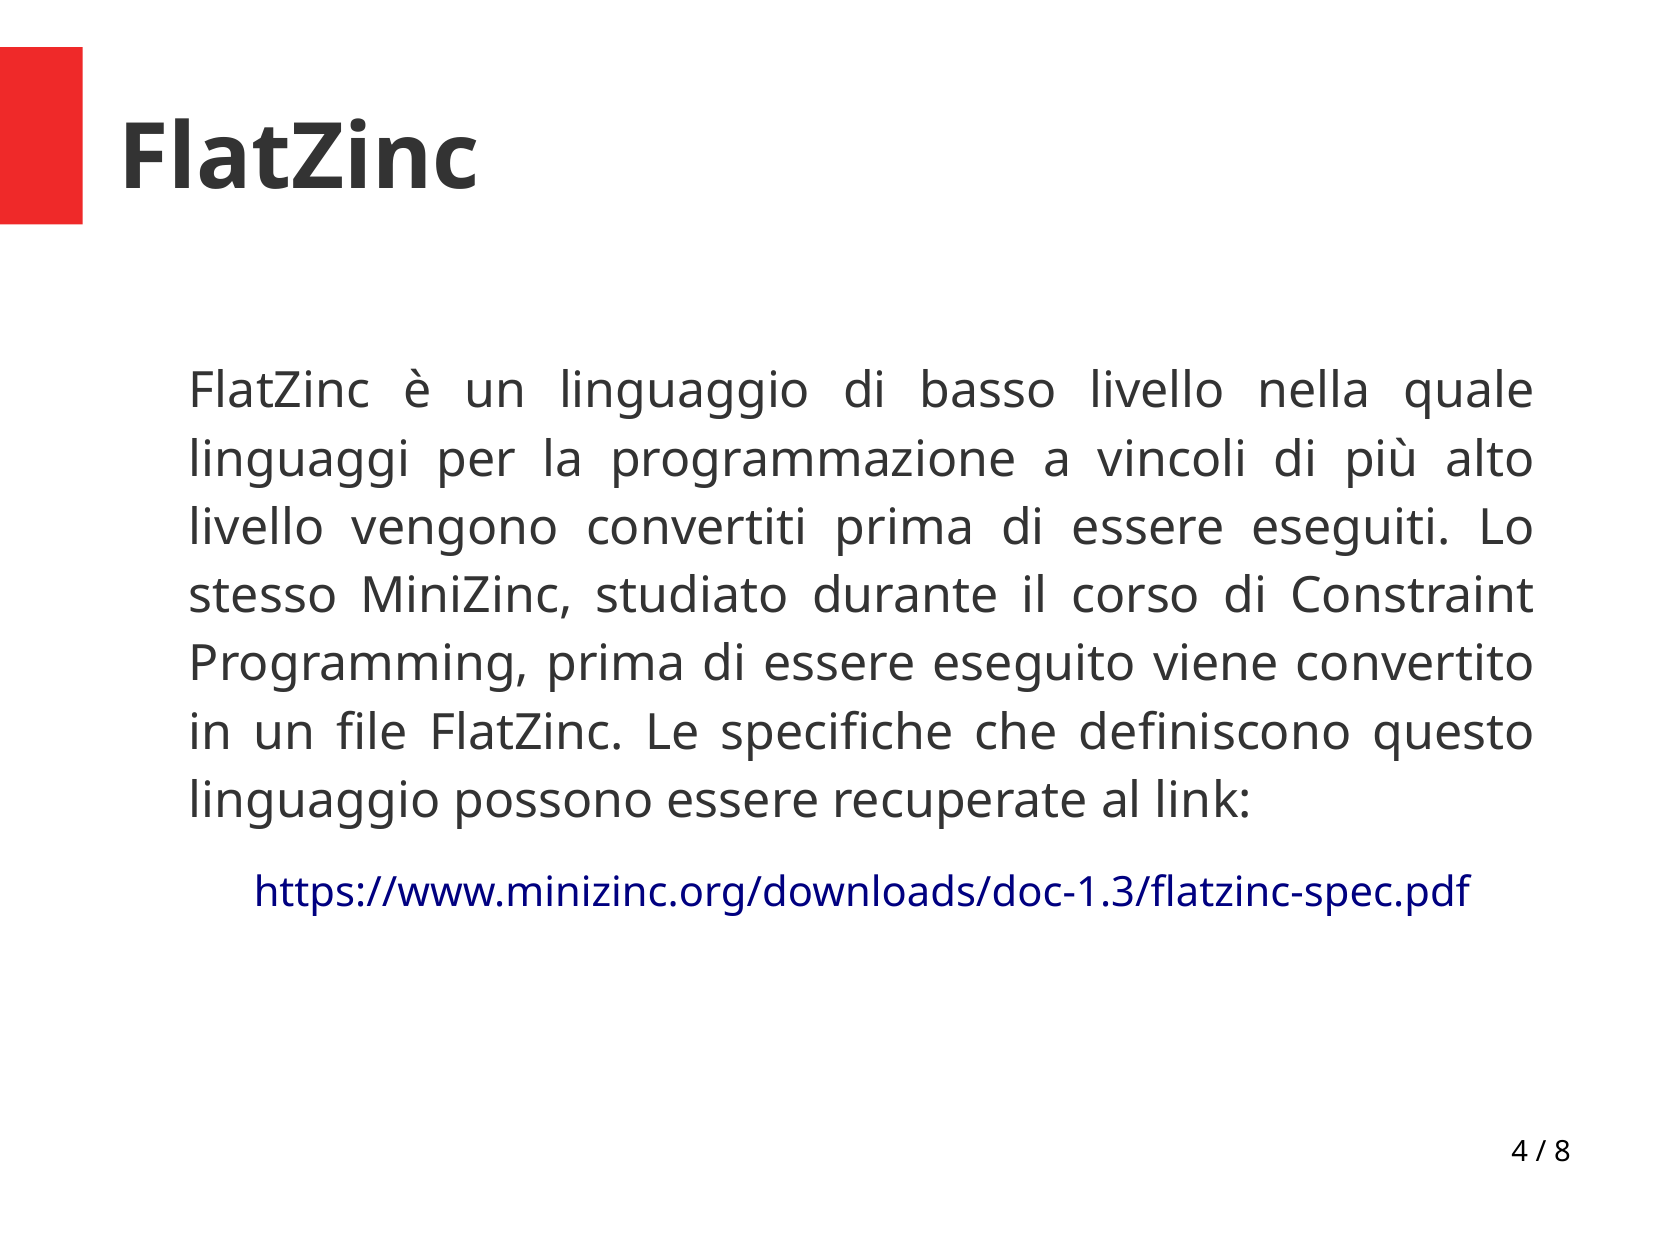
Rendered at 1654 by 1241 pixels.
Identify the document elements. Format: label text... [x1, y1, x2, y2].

title FlatZinc [118, 49, 1571, 257]
list FlatZinc è un linguaggio di basso livello nella quale linguaggi per la programmazione a vincoli di più alto livello vengono convertiti prima di essere eseguiti. Lo stesso MiniZinc, studiato durante il corso di Constraint Programming, prima di essere eseguito viene convertito in un file FlatZinc. Le specifiche che definiscono questo linguaggio possono essere recuperate al link: https://www.minizinc.org/downloads/doc-1.3/flatzinc-spec.pdf [118, 354, 1536, 1074]
